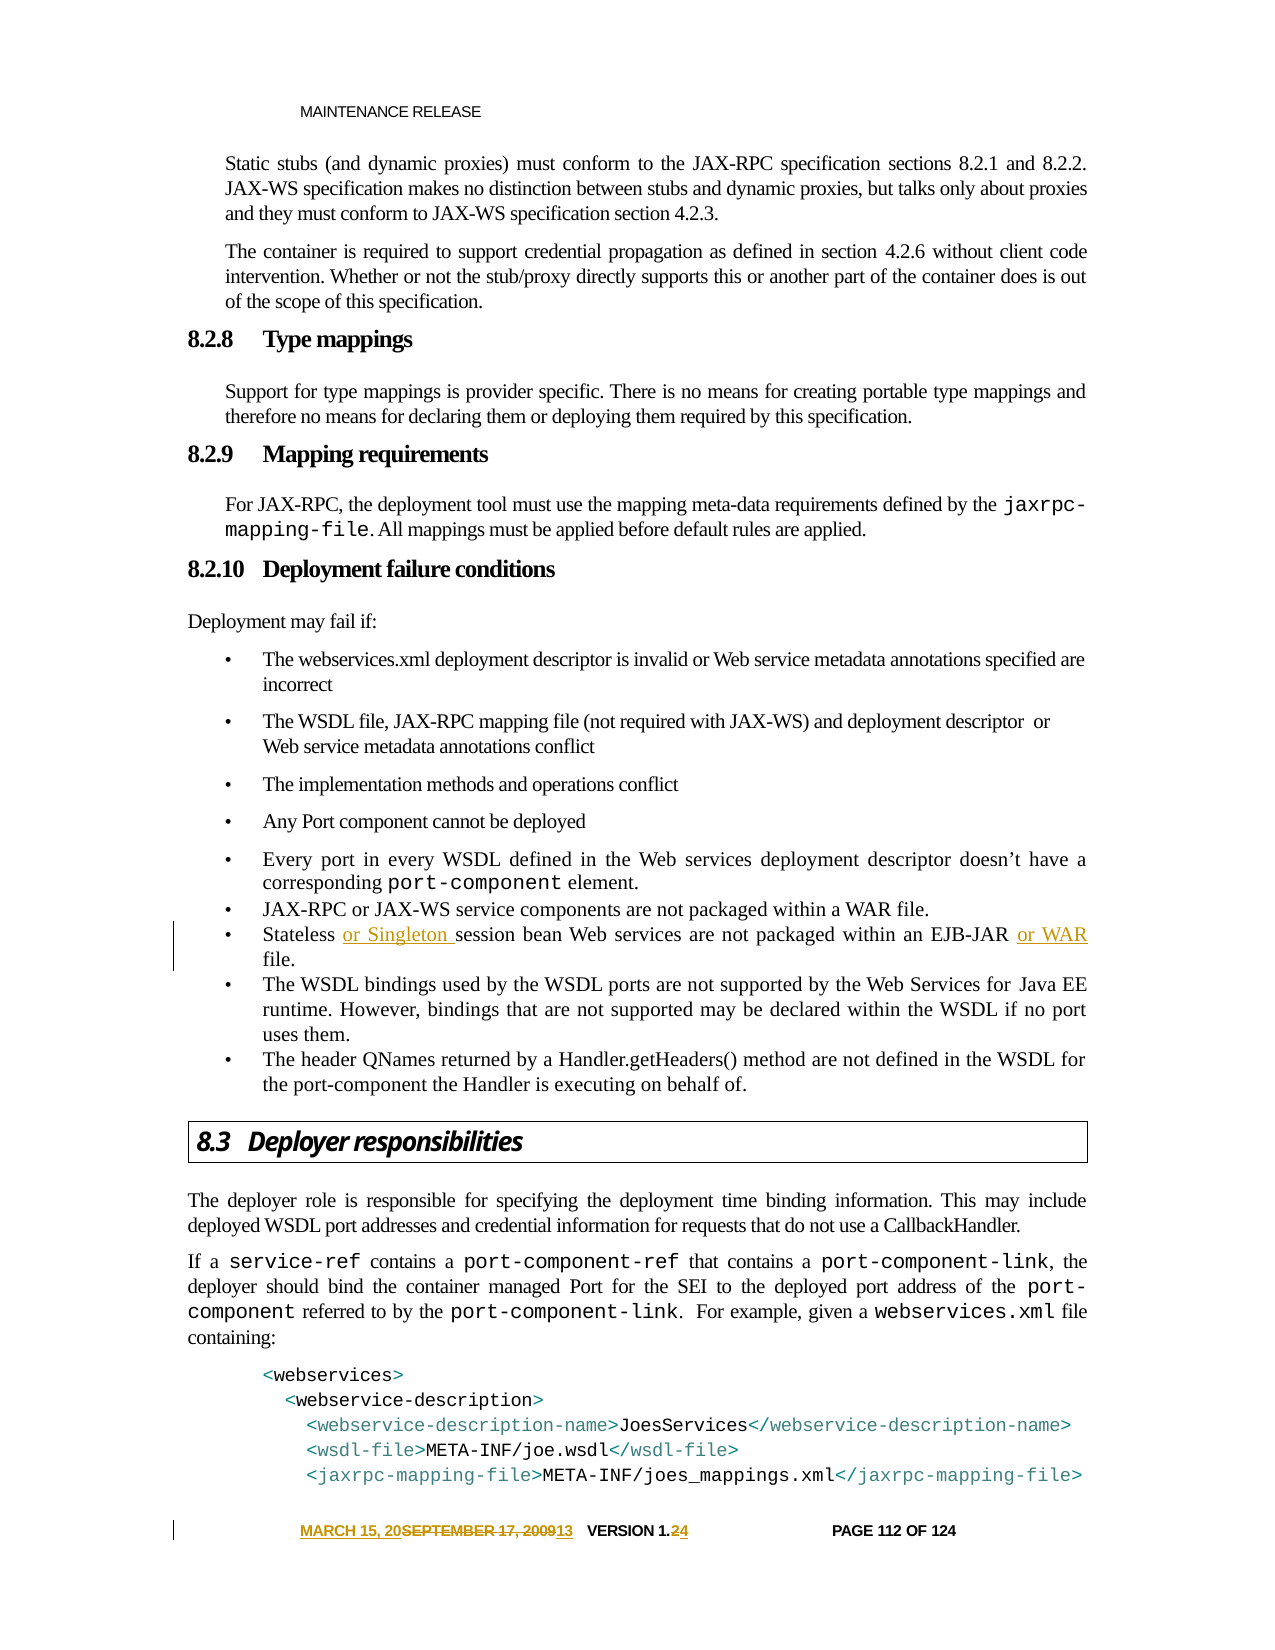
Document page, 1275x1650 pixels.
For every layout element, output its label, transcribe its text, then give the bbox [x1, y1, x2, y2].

text <wsdl-file>META-INF/joe.wsdl</wsdl-file> [187, 1437, 1087, 1462]
list JAX-RPC or JAX-WS service components are not packaged within a WAR file. [225, 896, 1087, 921]
subtitle Deployer responsibilities [189, 1122, 1087, 1162]
list The WSDL bindings used by the WSDL ports are not supported by the Web Services for Java EE runtime. However, bindings that are not supported may be declared within the WSDL if no port uses them. [225, 971, 1087, 1046]
text If a service-ref contains a port-component-ref that contains a port-component-link, the deployer should bind the container managed Port for the SEI to the deployed port address of the port-component referred to by the port-component-link. For example, given a webservices.xml file containing: [187, 1249, 1087, 1349]
text <webservice-description-name>JoesServices</webservice-description-name> [187, 1412, 1087, 1437]
subtitle Mapping requirements [187, 440, 1087, 468]
text <webservices> [187, 1362, 1087, 1387]
text <jaxrpc-mapping-file>META-INF/joes_mappings.xml</jaxrpc-mapping-file> [187, 1462, 1087, 1487]
text For JAX-RPC, the deployment tool must use the mapping meta-data requirements defined by the jaxrpc-mapping-file. All mappings must be applied before default rules are applied. [225, 493, 1087, 543]
list Any Port component cannot be deployed [225, 808, 1087, 833]
text Static stubs (and dynamic proxies) must conform to the JAX-RPC specification sections 8.2.1 and 8.2.2. JAX-WS specification makes no distinction between stubs and dynamic proxies, but talks only about proxies and they must conform to JAX-WS specification section 4.2.3. [225, 150, 1087, 225]
text The deployer role is responsible for specifying the deployment time binding information. This may include deployed WSDL port addresses and credential information for requests that do not use a CallbackHandler. [187, 1187, 1087, 1237]
text Deployment may fail if: [187, 608, 1087, 633]
subtitle Type mappings [187, 325, 1087, 353]
subtitle Deployment failure conditions [187, 555, 1087, 583]
text The container is required to support credential propagation as defined in section 4.2.6 without client code intervention. Whether or not the stub/proxy directly supports this or another part of the container does is out of the scope of this specification. [225, 237, 1087, 312]
list Every port in every WSDL defined in the Web services deployment descriptor doesn’t have a corresponding port-component element. [225, 846, 1087, 896]
list The implementation methods and operations conflict [225, 771, 1087, 796]
list The header QNames returned by a Handler.getHeaders() method are not defined in the WSDL for the port-component the Handler is executing on behalf of. [225, 1046, 1087, 1096]
text Support for type mappings is provider specific. There is no means for creating portable type mappings and therefore no means for declaring them or deploying them required by this specification. [225, 378, 1087, 428]
list The webservices.xml deployment descriptor is invalid or Web service metadata annotations specified are incorrect [225, 646, 1087, 696]
text <webservice-description> [187, 1387, 1087, 1412]
list The WSDL file, JAX-RPC mapping file (not required with JAX-WS) and deployment descriptor or Web service metadata annotations conflict [225, 708, 1087, 758]
list Stateless or Singleton session bean Web services are not packaged within an EJB-JAR or WAR file. [225, 921, 1087, 971]
